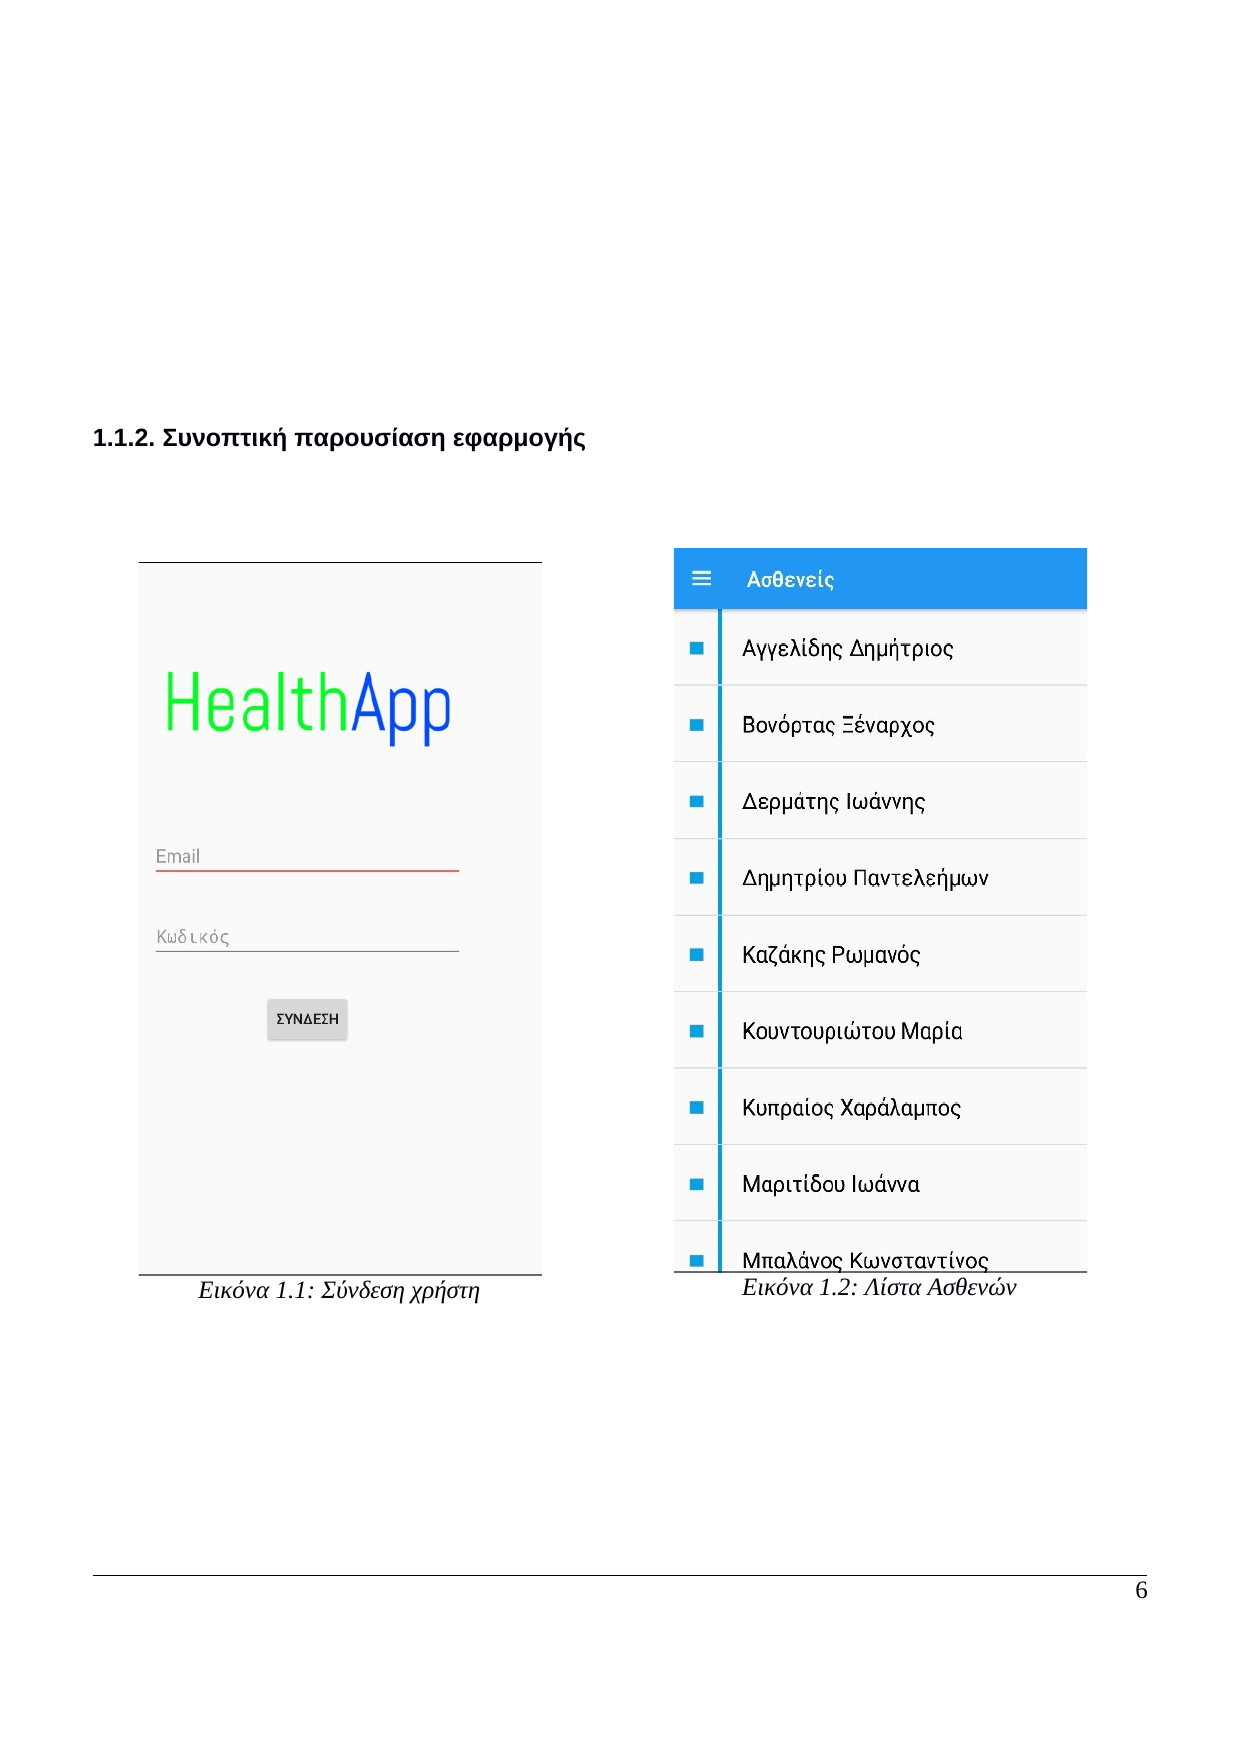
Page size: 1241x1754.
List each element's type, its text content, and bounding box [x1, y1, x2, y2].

picture [673, 548, 1088, 1273]
text 1.1.2. Συνοπτική παρουσίαση εφαρμογής [93, 422, 1147, 451]
picture [138, 562, 542, 1276]
text Εικόνα 1.1: Σύνδεση χρήστη [139, 1276, 542, 1304]
text Εικόνα 1.2: Λίστα Ασθενών [674, 1273, 1087, 1301]
